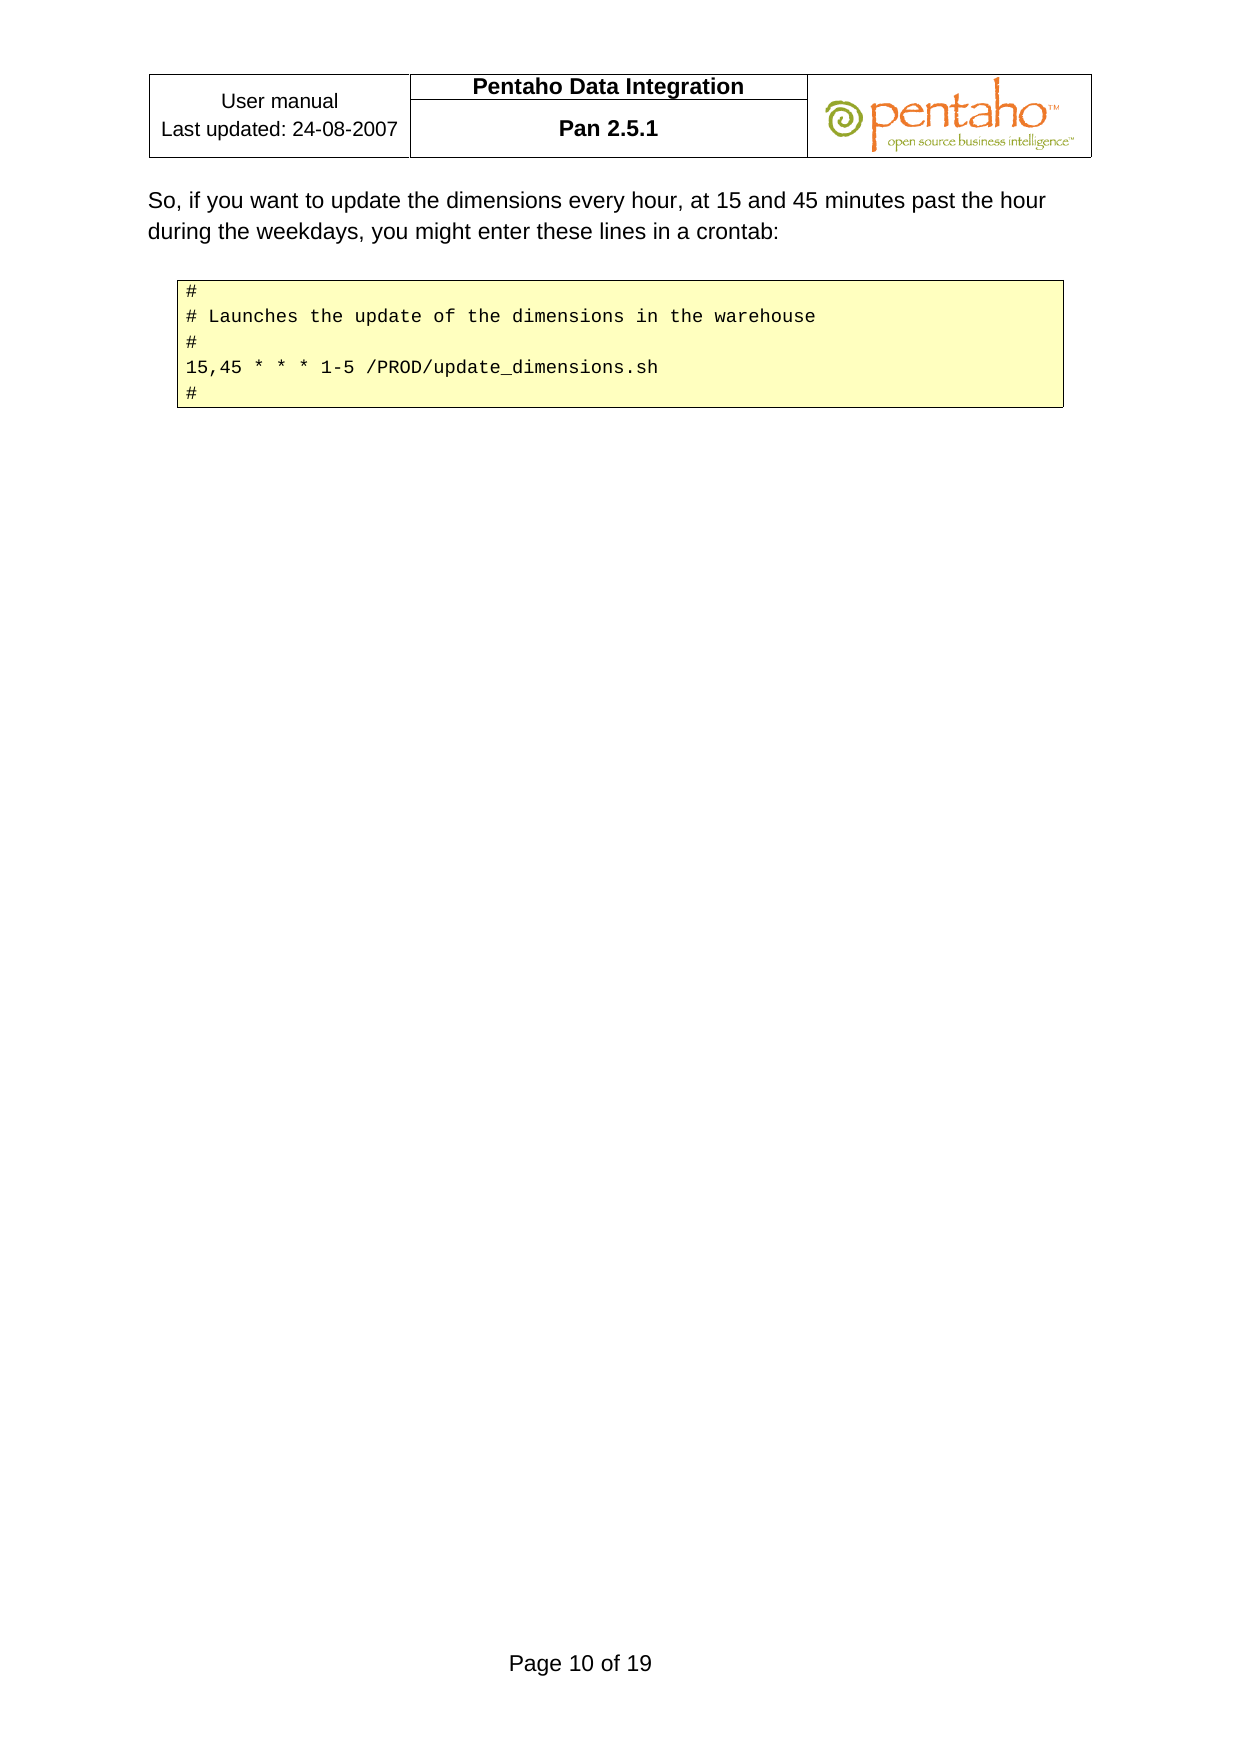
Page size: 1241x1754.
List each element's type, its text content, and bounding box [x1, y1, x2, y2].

text So, if you want to update the dimensions every hour, at 15 and 45 minutes past the hour during the weekdays, you might enter these lines in a crontab: [148, 188, 1092, 244]
text # Launches the update of the dimensions in the warehouse [178, 305, 1063, 328]
text # [178, 281, 1063, 303]
text # [178, 381, 1063, 407]
text # [178, 331, 1063, 354]
text 15,45 * * * 1-5 /PROD/update_dimensions.sh [178, 356, 1063, 379]
